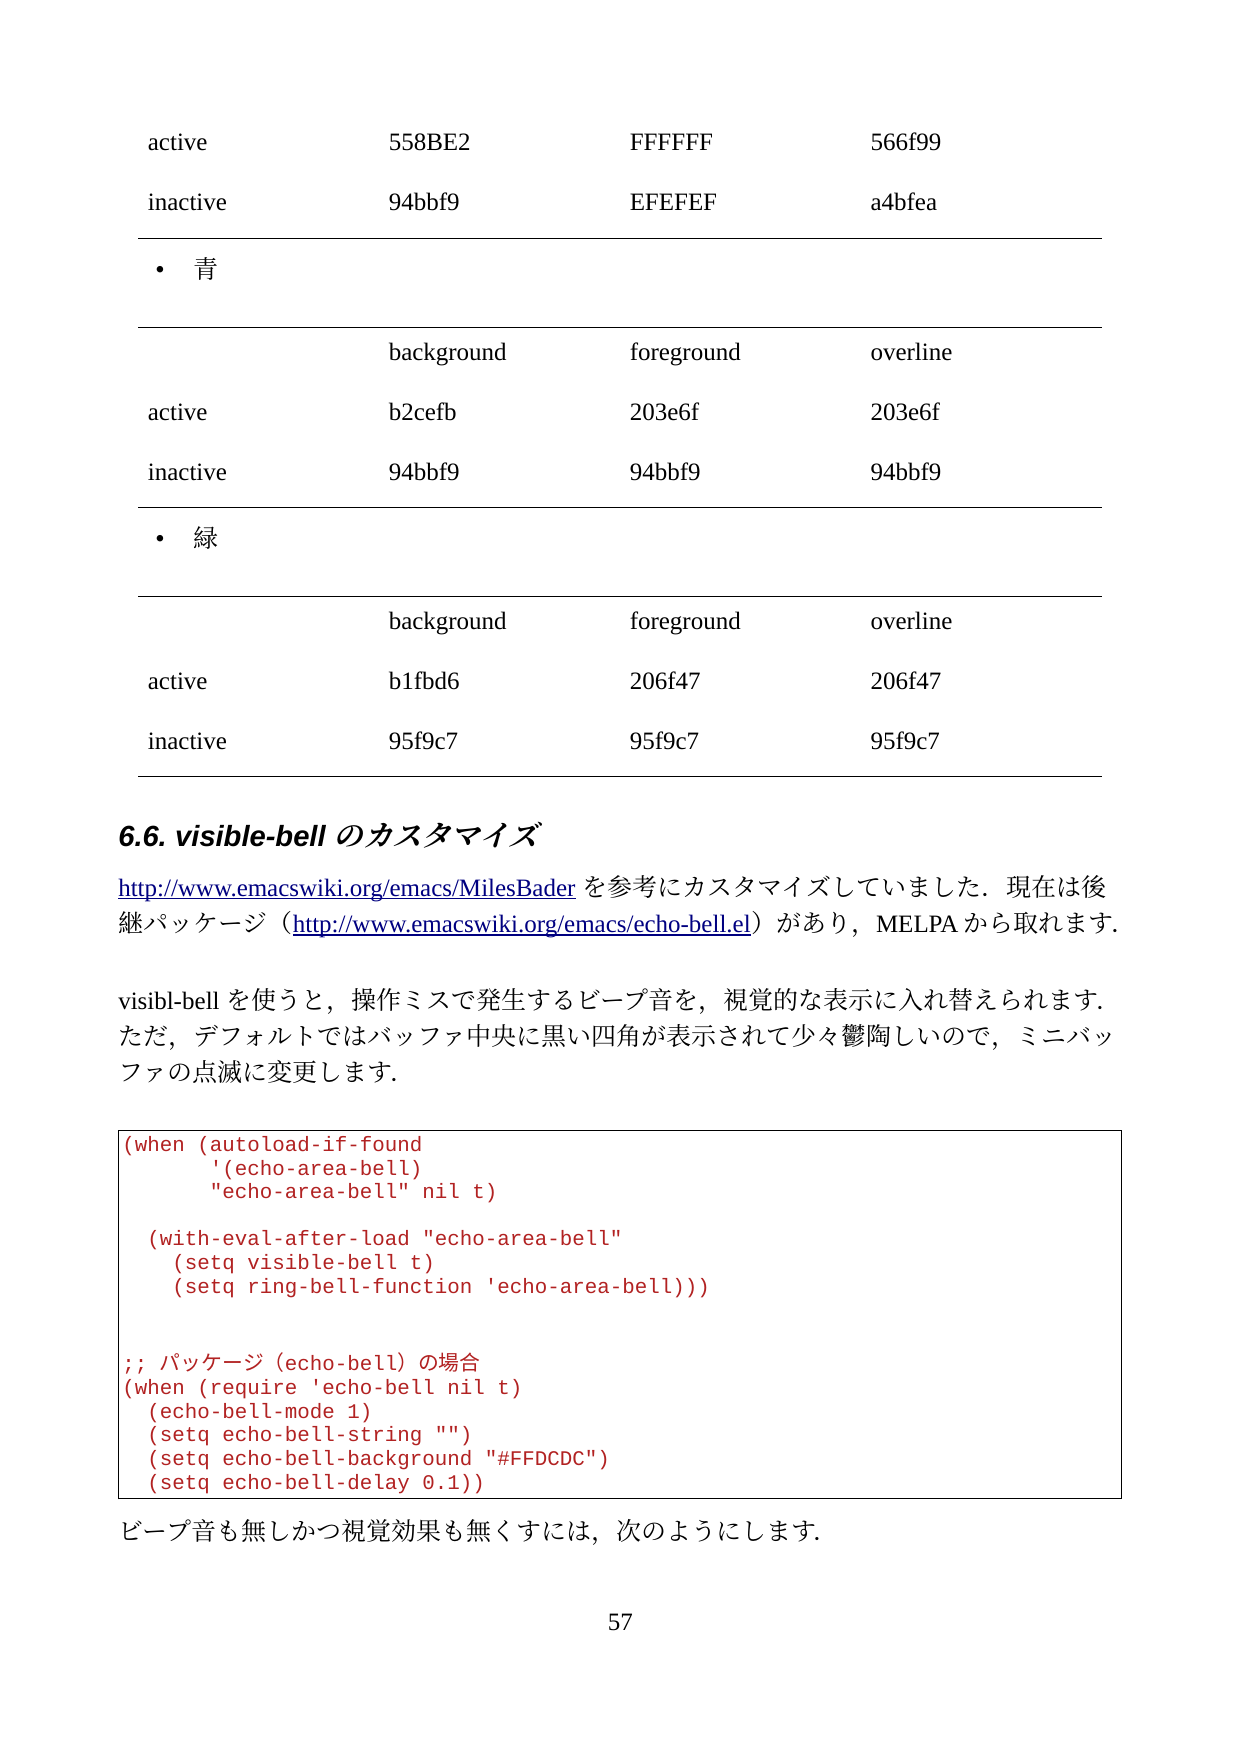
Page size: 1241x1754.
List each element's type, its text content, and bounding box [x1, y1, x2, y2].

text (setq echo-bell-background "#FFDCDC") [119, 1444, 1121, 1468]
table_cell inactive [138, 716, 379, 776]
table_cell b1fbd6 [379, 656, 620, 716]
table_cell inactive [138, 178, 379, 238]
table_header [138, 328, 379, 387]
table_cell 558BE2 [379, 118, 620, 178]
text http://www.emacswiki.org/emacs/MilesBader を参考にカスタマイズしていました．現在は後継パッケージ（http://www.emacswiki.org/emacs/echo-bell.el）があり，MELPAから取れます． [118, 868, 1122, 968]
table_cell 566f99 [861, 118, 1102, 178]
list 緑 [156, 519, 1122, 584]
text "echo-area-bell" nil t) [119, 1177, 1121, 1201]
table_cell EFEFEF [620, 178, 861, 238]
table_cell 94bbf9 [620, 447, 861, 507]
table_header foreground [620, 597, 861, 656]
text ;; パッケージ（echo-bell）の場合 [119, 1343, 1121, 1373]
table_header foreground [620, 328, 861, 387]
text ビープ音も無しかつ視覚効果も無くすには，次のようにします． [118, 1512, 1122, 1576]
subtitle visible-bell のカスタマイズ [118, 813, 1122, 855]
table_cell active [138, 118, 379, 178]
table_cell 206f47 [620, 656, 861, 716]
table_cell 206f47 [861, 656, 1102, 716]
table_cell a4bfea [861, 178, 1102, 238]
table_header background [379, 328, 620, 387]
text (when (require 'echo-bell nil t) [119, 1373, 1121, 1397]
table_cell 95f9c7 [861, 716, 1102, 776]
text (when (autoload-if-found [119, 1131, 1121, 1153]
table_cell 203e6f [620, 387, 861, 447]
text (setq visible-bell t) [119, 1248, 1121, 1272]
text (setq echo-bell-delay 0.1)) [119, 1468, 1121, 1498]
list 青 [156, 250, 1122, 315]
table_header [138, 597, 379, 656]
table_cell FFFFFF [620, 118, 861, 178]
table_cell 94bbf9 [379, 447, 620, 507]
table_header background [379, 597, 620, 656]
table_cell 94bbf9 [861, 447, 1102, 507]
table_cell 95f9c7 [379, 716, 620, 776]
table_cell 203e6f [861, 387, 1102, 447]
table_cell b2cefb [379, 387, 620, 447]
table_header overline [861, 328, 1102, 387]
text visibl-bell を使うと，操作ミスで発生するビープ音を，視覚的な表示に入れ替えられます．ただ，デフォルトではバッファ中央に黒い四角が表示されて少々鬱陶しいので，ミニバッファの点滅に変更します． [118, 981, 1122, 1117]
text (setq ring-bell-function 'echo-area-bell))) [119, 1272, 1121, 1295]
text '(echo-area-bell) [119, 1153, 1121, 1177]
text (echo-bell-mode 1) [119, 1397, 1121, 1420]
table_cell active [138, 387, 379, 447]
table_cell active [138, 656, 379, 716]
text (with-eval-after-load "echo-area-bell" [119, 1224, 1121, 1248]
table_cell 94bbf9 [379, 178, 620, 238]
table_header overline [861, 597, 1102, 656]
table_cell inactive [138, 447, 379, 507]
table_cell 95f9c7 [620, 716, 861, 776]
text (setq echo-bell-string "") [119, 1420, 1121, 1444]
